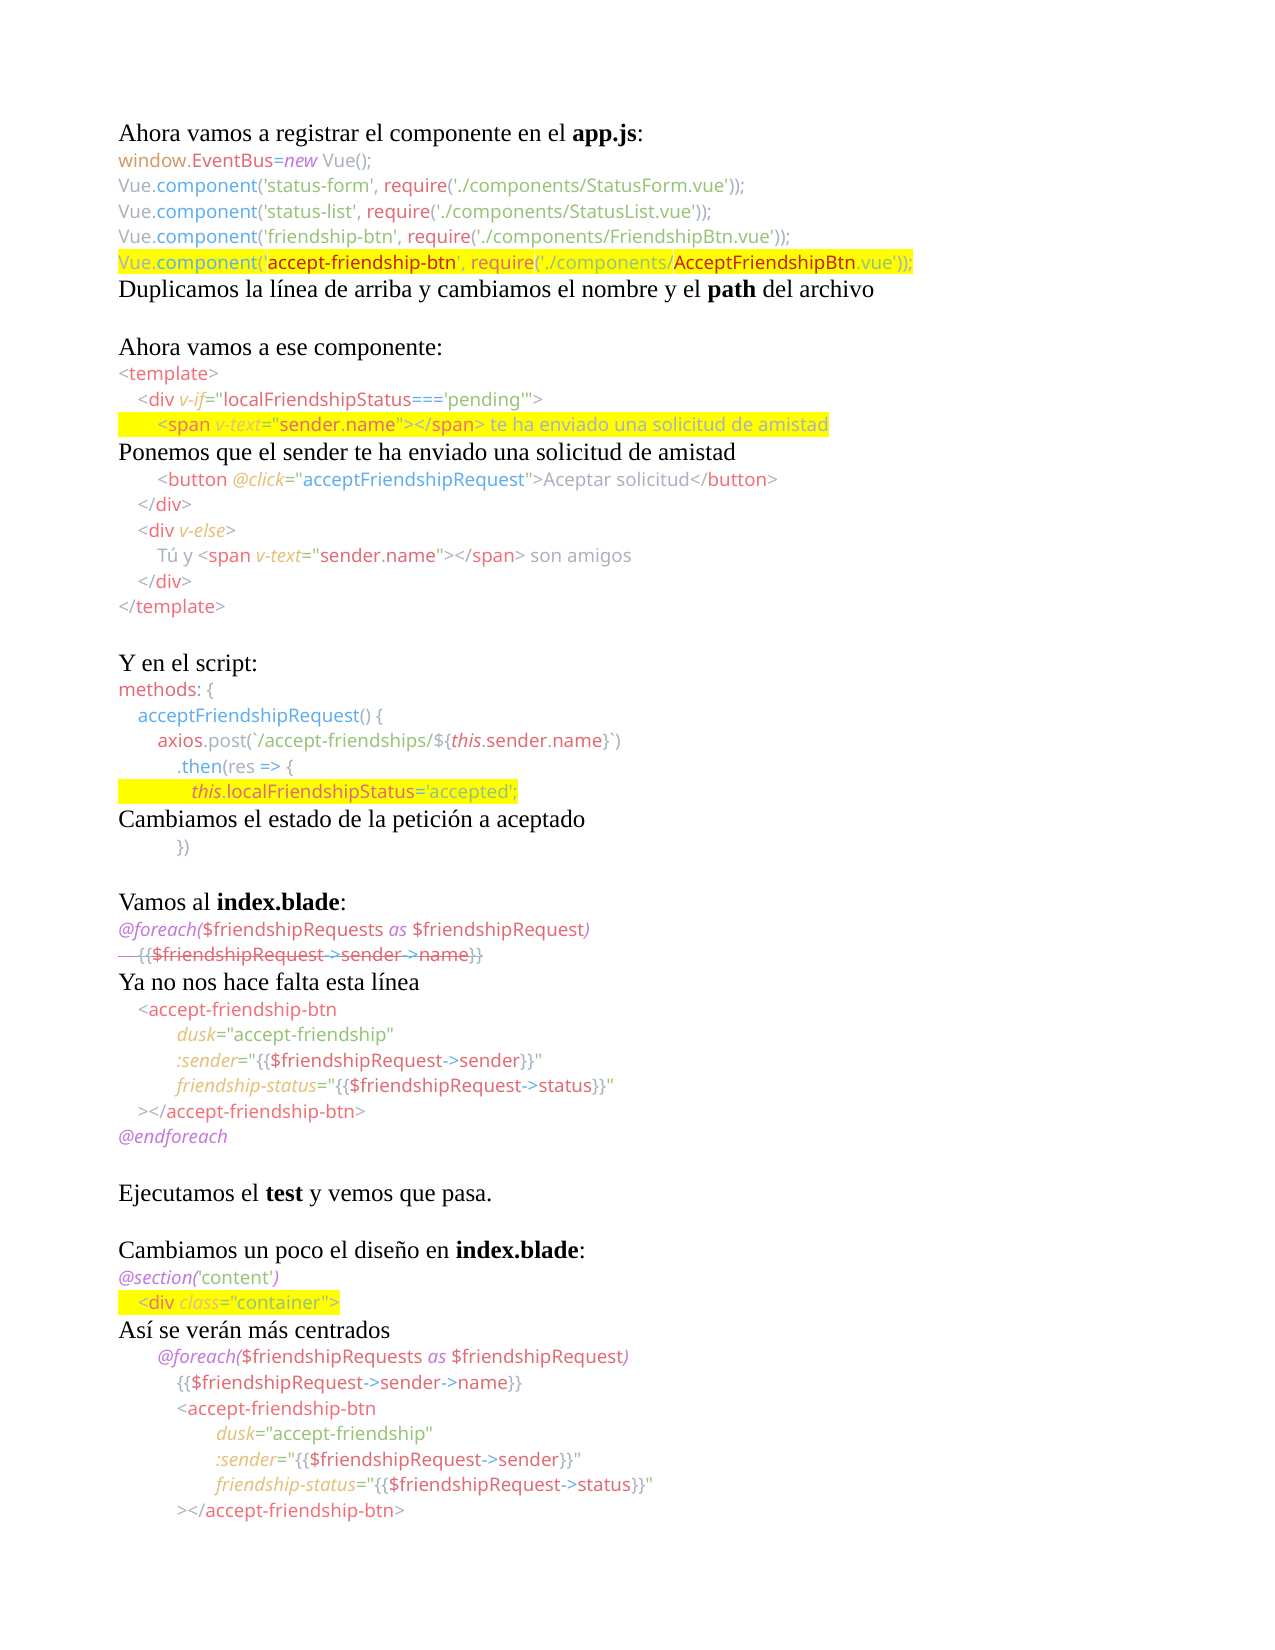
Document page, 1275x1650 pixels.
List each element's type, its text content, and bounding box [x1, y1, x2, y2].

text window.EventBus=new Vue(); Vue.component('status-form', require('./components/StatusForm.vue')); Vue.component('status-list', require('./components/StatusList.vue')); Vue.component('friendship-btn', require('./components/FriendshipBtn.vue')); Vue.component('accept-friendship-btn', require('./components/AcceptFriendshipBtn.vue')); Duplicamos la línea de arriba y cambiamos el nombre y el path del archivo [118, 147, 1157, 303]
text Ahora vamos a registrar el componente en el app.js: [118, 118, 1157, 147]
text Cambiamos un poco el diseño en index.blade: [118, 1235, 1157, 1264]
text Y en el script: [118, 648, 1157, 677]
text <accept-friendship-btn dusk="accept-friendship" :sender="{{$friendshipRequest->sender}}" friendship-status="{{$friendshipRequest->status}}" ></accept-friendship-btn> @endforeach [118, 996, 1157, 1149]
text }) [118, 833, 1157, 858]
text Ejecutamos el test y vemos que pasa. [118, 1178, 1157, 1206]
text Ahora vamos a ese componente: [118, 332, 1157, 361]
text <button @click="acceptFriendshipRequest">Aceptar solicitud</button> </div> <div v-else> Tú y <span v-text="sender.name"></span> son amigos </div> </template> [118, 466, 1157, 619]
text <template> <div v-if="localFriendshipStatus==='pending'"> <span v-text="sender.name"></span> te ha enviado una solicitud de amistad Ponemos que el sender te ha enviado una solicitud de amistad [118, 361, 1157, 466]
text methods: { acceptFriendshipRequest() { axios.post(`/accept-friendships/${this.sender.name}`) .then(res => { this.localFriendshipStatus='accepted'; Cambiamos el estado de la petición a aceptado [118, 677, 1157, 833]
text Vamos al index.blade: [118, 887, 1157, 916]
text @section('content') <div class="container"> Así se verán más centrados [118, 1264, 1157, 1344]
text @foreach($friendshipRequests as $friendshipRequest) {{$friendshipRequest->sender->name}} <accept-friendship-btn dusk="accept-friendship" :sender="{{$friendshipRequest->sender}}" friendship-status="{{$friendshipRequest->status}}" ></accept-friendship-btn> [118, 1344, 1157, 1522]
text @foreach($friendshipRequests as $friendshipRequest) {{$friendshipRequest->sender->name}} Ya no nos hace falta esta línea [118, 916, 1157, 996]
